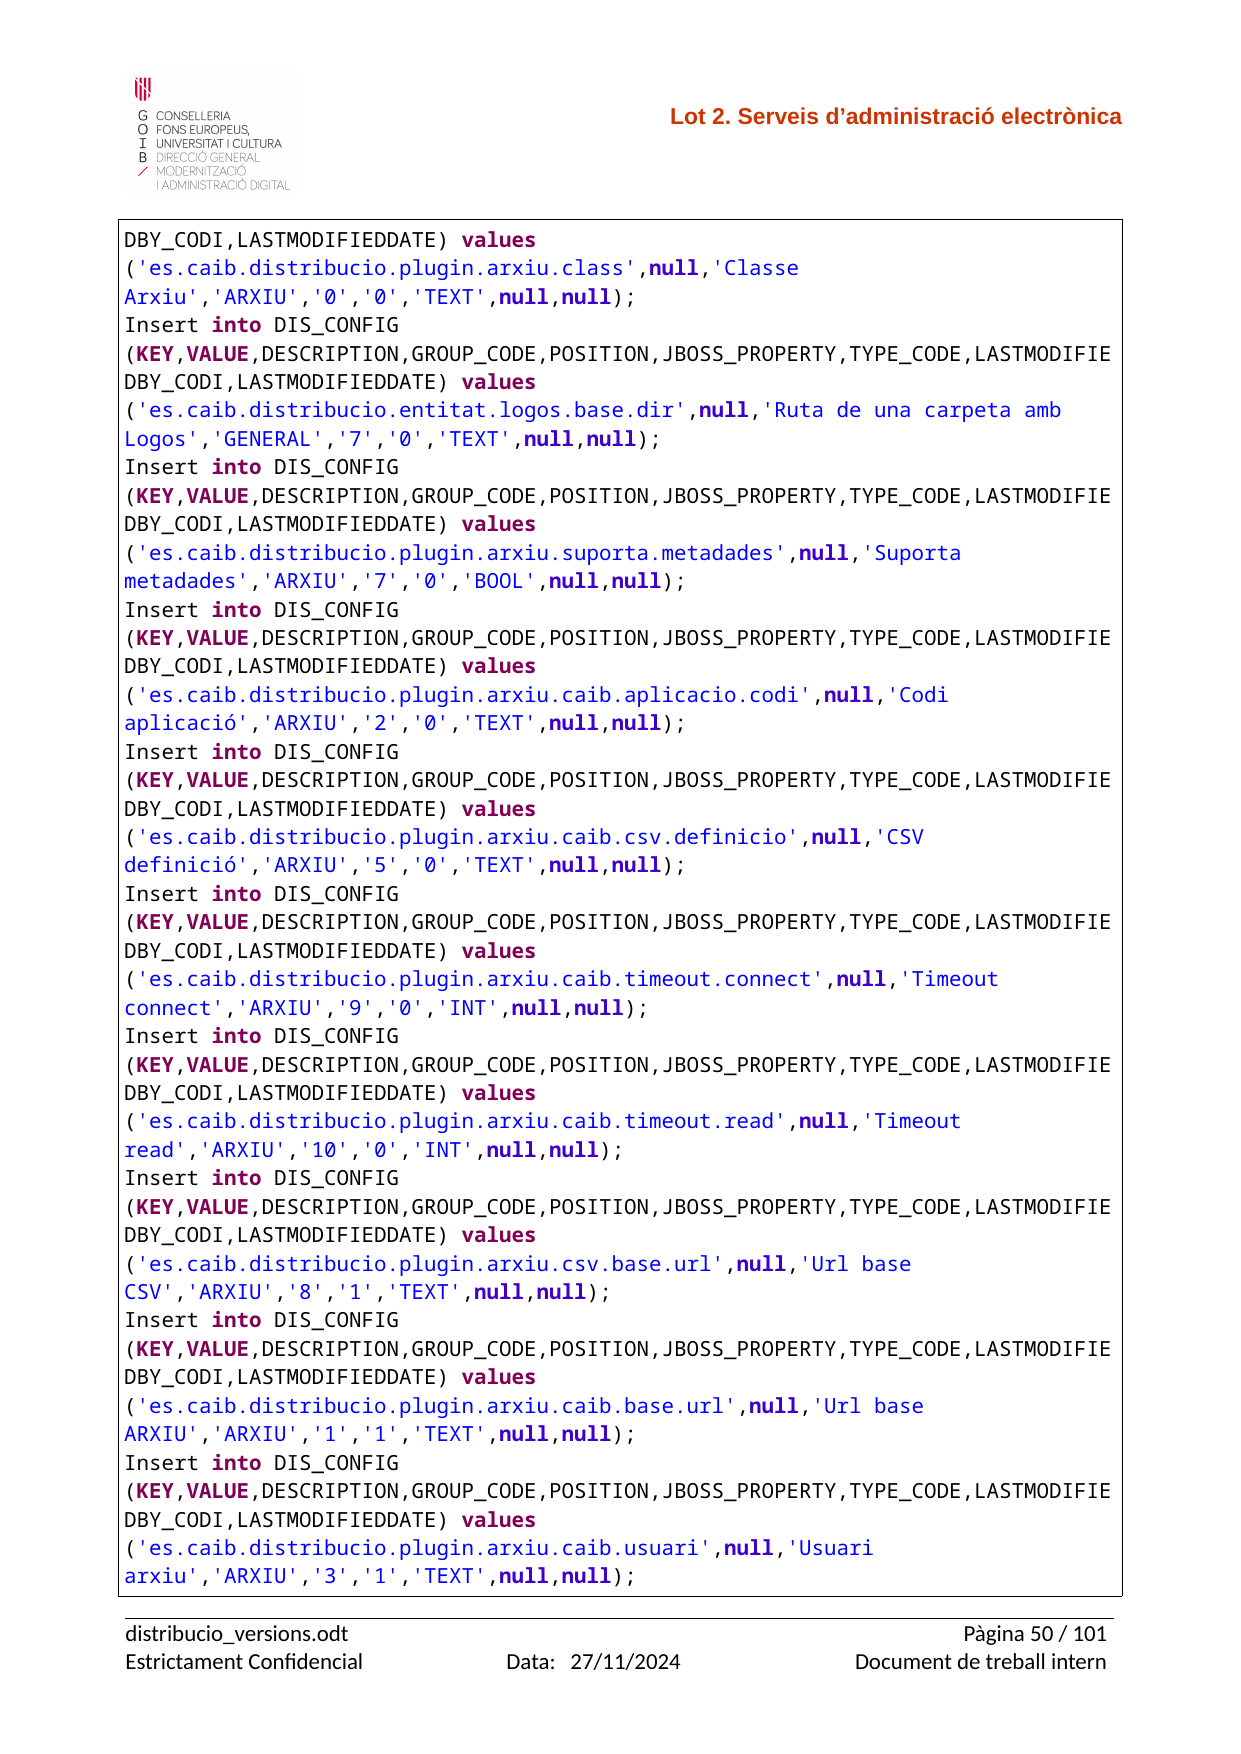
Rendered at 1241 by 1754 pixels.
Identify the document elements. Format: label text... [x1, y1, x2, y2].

table_header DBY_CODI,LASTMODIFIEDDATE) values ('es.caib.distribucio.plugin.arxiu.class',null,'Classe Arxiu','ARXIU','0','0','TEXT',null,null); Insert into DIS_CONFIG (KEY,VALUE,DESCRIPTION,GROUP_CODE,POSITION,JBOSS_PROPERTY,TYPE_CODE,LASTMODIFIEDBY_CODI,LASTMODIFIEDDATE) values ('es.caib.distribucio.entitat.logos.base.dir',null,'Ruta de una carpeta amb Logos','GENERAL','7','0','TEXT',null,null); Insert into DIS_CONFIG (KEY,VALUE,DESCRIPTION,GROUP_CODE,POSITION,JBOSS_PROPERTY,TYPE_CODE,LASTMODIFIEDBY_CODI,LASTMODIFIEDDATE) values ('es.caib.distribucio.plugin.arxiu.suporta.metadades',null,'Suporta metadades','ARXIU','7','0','BOOL',null,null); Insert into DIS_CONFIG (KEY,VALUE,DESCRIPTION,GROUP_CODE,POSITION,JBOSS_PROPERTY,TYPE_CODE,LASTMODIFIEDBY_CODI,LASTMODIFIEDDATE) values ('es.caib.distribucio.plugin.arxiu.caib.aplicacio.codi',null,'Codi aplicació','ARXIU','2','0','TEXT',null,null); Insert into DIS_CONFIG (KEY,VALUE,DESCRIPTION,GROUP_CODE,POSITION,JBOSS_PROPERTY,TYPE_CODE,LASTMODIFIEDBY_CODI,LASTMODIFIEDDATE) values ('es.caib.distribucio.plugin.arxiu.caib.csv.definicio',null,'CSV definició','ARXIU','5','0','TEXT',null,null); Insert into DIS_CONFIG (KEY,VALUE,DESCRIPTION,GROUP_CODE,POSITION,JBOSS_PROPERTY,TYPE_CODE,LASTMODIFIEDBY_CODI,LASTMODIFIEDDATE) values ('es.caib.distribucio.plugin.arxiu.caib.timeout.connect',null,'Timeout connect','ARXIU','9','0','INT',null,null); Insert into DIS_CONFIG (KEY,VALUE,DESCRIPTION,GROUP_CODE,POSITION,JBOSS_PROPERTY,TYPE_CODE,LASTMODIFIEDBY_CODI,LASTMODIFIEDDATE) values ('es.caib.distribucio.plugin.arxiu.caib.timeout.read',null,'Timeout read','ARXIU','10','0','INT',null,null); Insert into DIS_CONFIG (KEY,VALUE,DESCRIPTION,GROUP_CODE,POSITION,JBOSS_PROPERTY,TYPE_CODE,LASTMODIFIEDBY_CODI,LASTMODIFIEDDATE) values ('es.caib.distribucio.plugin.arxiu.csv.base.url',null,'Url base CSV','ARXIU','8','1','TEXT',null,null); Insert into DIS_CONFIG (KEY,VALUE,DESCRIPTION,GROUP_CODE,POSITION,JBOSS_PROPERTY,TYPE_CODE,LASTMODIFIEDBY_CODI,LASTMODIFIEDDATE) values ('es.caib.distribucio.plugin.arxiu.caib.base.url',null,'Url base ARXIU','ARXIU','1','1','TEXT',null,null); Insert into DIS_CONFIG (KEY,VALUE,DESCRIPTION,GROUP_CODE,POSITION,JBOSS_PROPERTY,TYPE_CODE,LASTMODIFIEDBY_CODI,LASTMODIFIEDDATE) values ('es.caib.distribucio.plugin.arxiu.caib.usuari',null,'Usuari arxiu','ARXIU','3','1','TEXT',null,null); [119, 220, 1122, 1596]
picture [126, 70, 299, 197]
